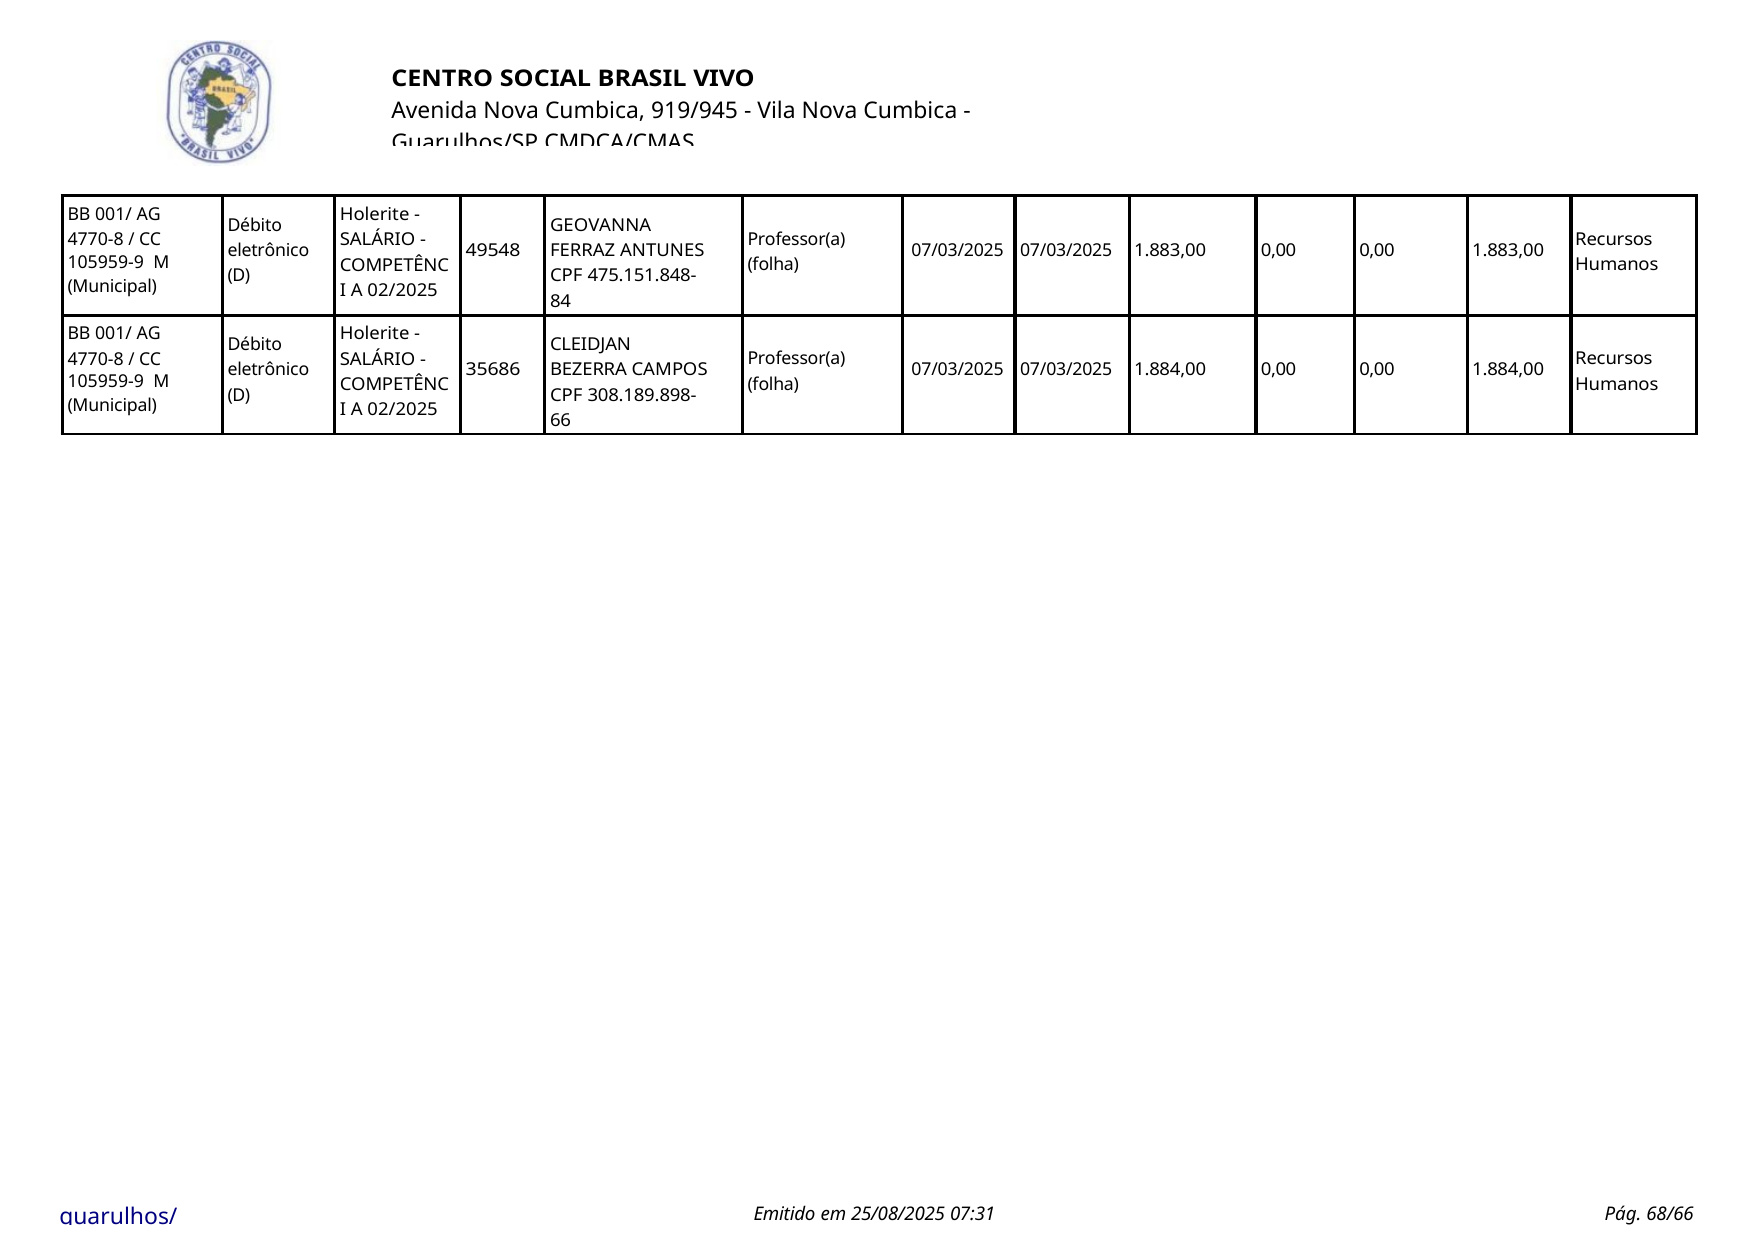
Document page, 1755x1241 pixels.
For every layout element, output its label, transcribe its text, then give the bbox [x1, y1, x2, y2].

table_cell Recursos Humanos [1573, 317, 1695, 433]
table_cell 0,00 [1258, 317, 1353, 433]
table_cell 49548 [462, 197, 543, 313]
table_cell Débito eletrônico (D) [224, 317, 333, 433]
table_cell 1.883,00 [1469, 197, 1569, 313]
table_cell Débito eletrônico (D) [224, 197, 333, 313]
table_cell 0,00 [1356, 197, 1466, 313]
table_cell BB 001/ AG 4770-8 / CC 105959-9 M (Municipal) [64, 317, 221, 433]
table_cell Recursos Humanos [1573, 197, 1695, 313]
table_cell 35686 [462, 317, 543, 433]
table_cell 1.883,00 [1131, 197, 1254, 313]
table_cell CLEIDJAN BEZERRA CAMPOS CPF 308.189.898-66 [546, 317, 741, 433]
table_cell Holerite - SALÁRIO - COMPETÊNCI A 02/2025 [336, 197, 459, 313]
table_cell BB 001/ AG 4770-8 / CC 105959-9 M (Municipal) [64, 197, 221, 313]
table_cell 07/03/2025 [1017, 317, 1128, 433]
table_cell GEOVANNA FERRAZ ANTUNES CPF 475.151.848-84 [546, 197, 741, 313]
table_cell 1.884,00 [1469, 317, 1569, 433]
table_cell Professor(a) (folha) [744, 317, 901, 433]
table_cell Professor(a) (folha) [744, 197, 901, 313]
table_cell 07/03/2025 [904, 317, 1013, 433]
table_cell 0,00 [1356, 317, 1466, 433]
table_cell Holerite - SALÁRIO - COMPETÊNCI A 02/2025 [336, 317, 459, 433]
table_cell 07/03/2025 [1017, 197, 1128, 313]
table_cell 0,00 [1258, 197, 1353, 313]
table_cell 1.884,00 [1131, 317, 1254, 433]
table_cell 07/03/2025 [904, 197, 1013, 313]
